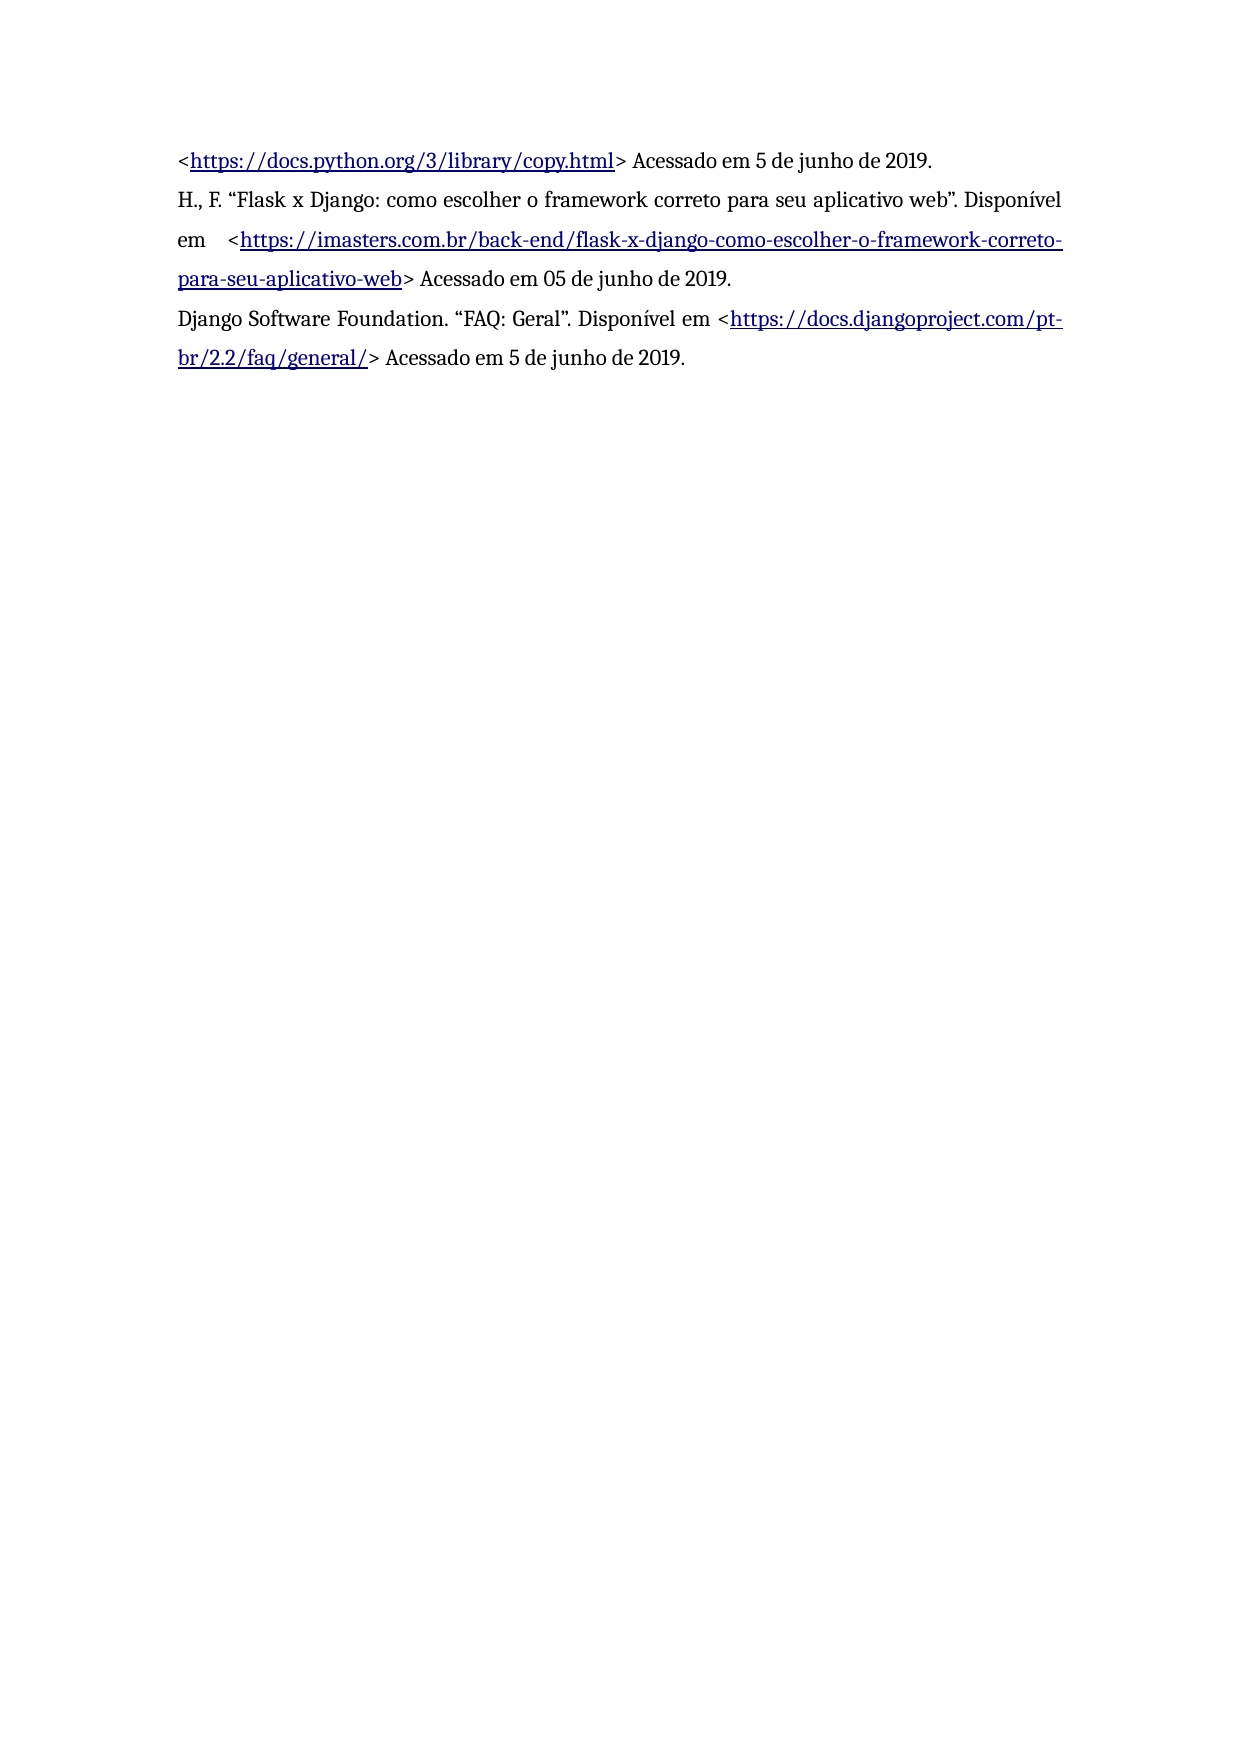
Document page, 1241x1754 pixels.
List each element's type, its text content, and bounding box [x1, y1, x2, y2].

text Django Software Foundation. “FAQ: Geral”. Disponível em <https://docs.djangoproject.com/pt-br/2.2/faq/general/> Acessado em 5 de junho de 2019. [177, 306, 1063, 371]
text <https://docs.python.org/3/library/copy.html> Acessado em 5 de junho de 2019. [177, 148, 1063, 174]
text H., F. “Flask x Django: como escolher o framework correto para seu aplicativo web”. Disponível em <https://imasters.com.br/back-end/flask-x-django-como-escolher-o-framework-correto-para-seu-aplicativo-web> Acessado em 05 de junho de 2019. [177, 187, 1063, 292]
